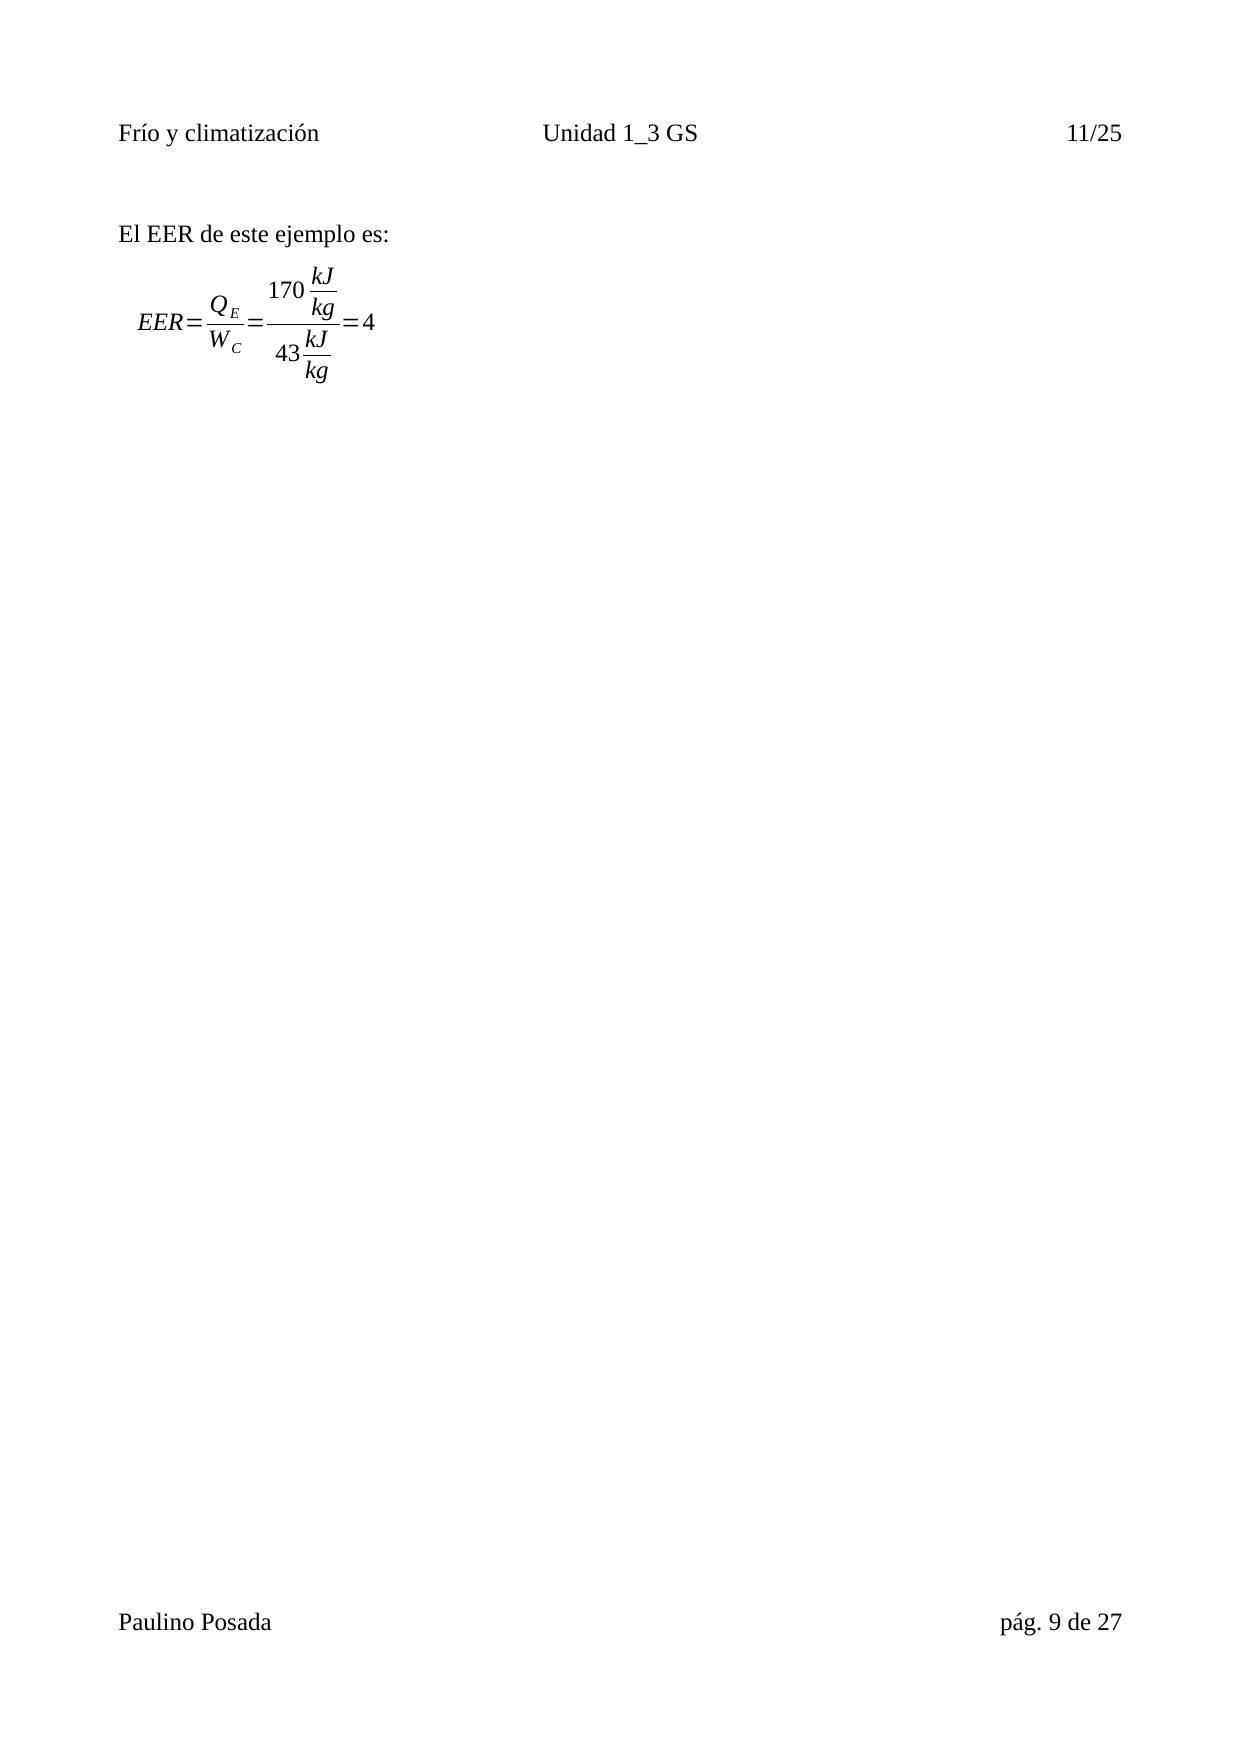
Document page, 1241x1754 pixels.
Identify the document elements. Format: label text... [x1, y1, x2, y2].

text El EER de este ejemplo es: [118, 219, 1122, 248]
